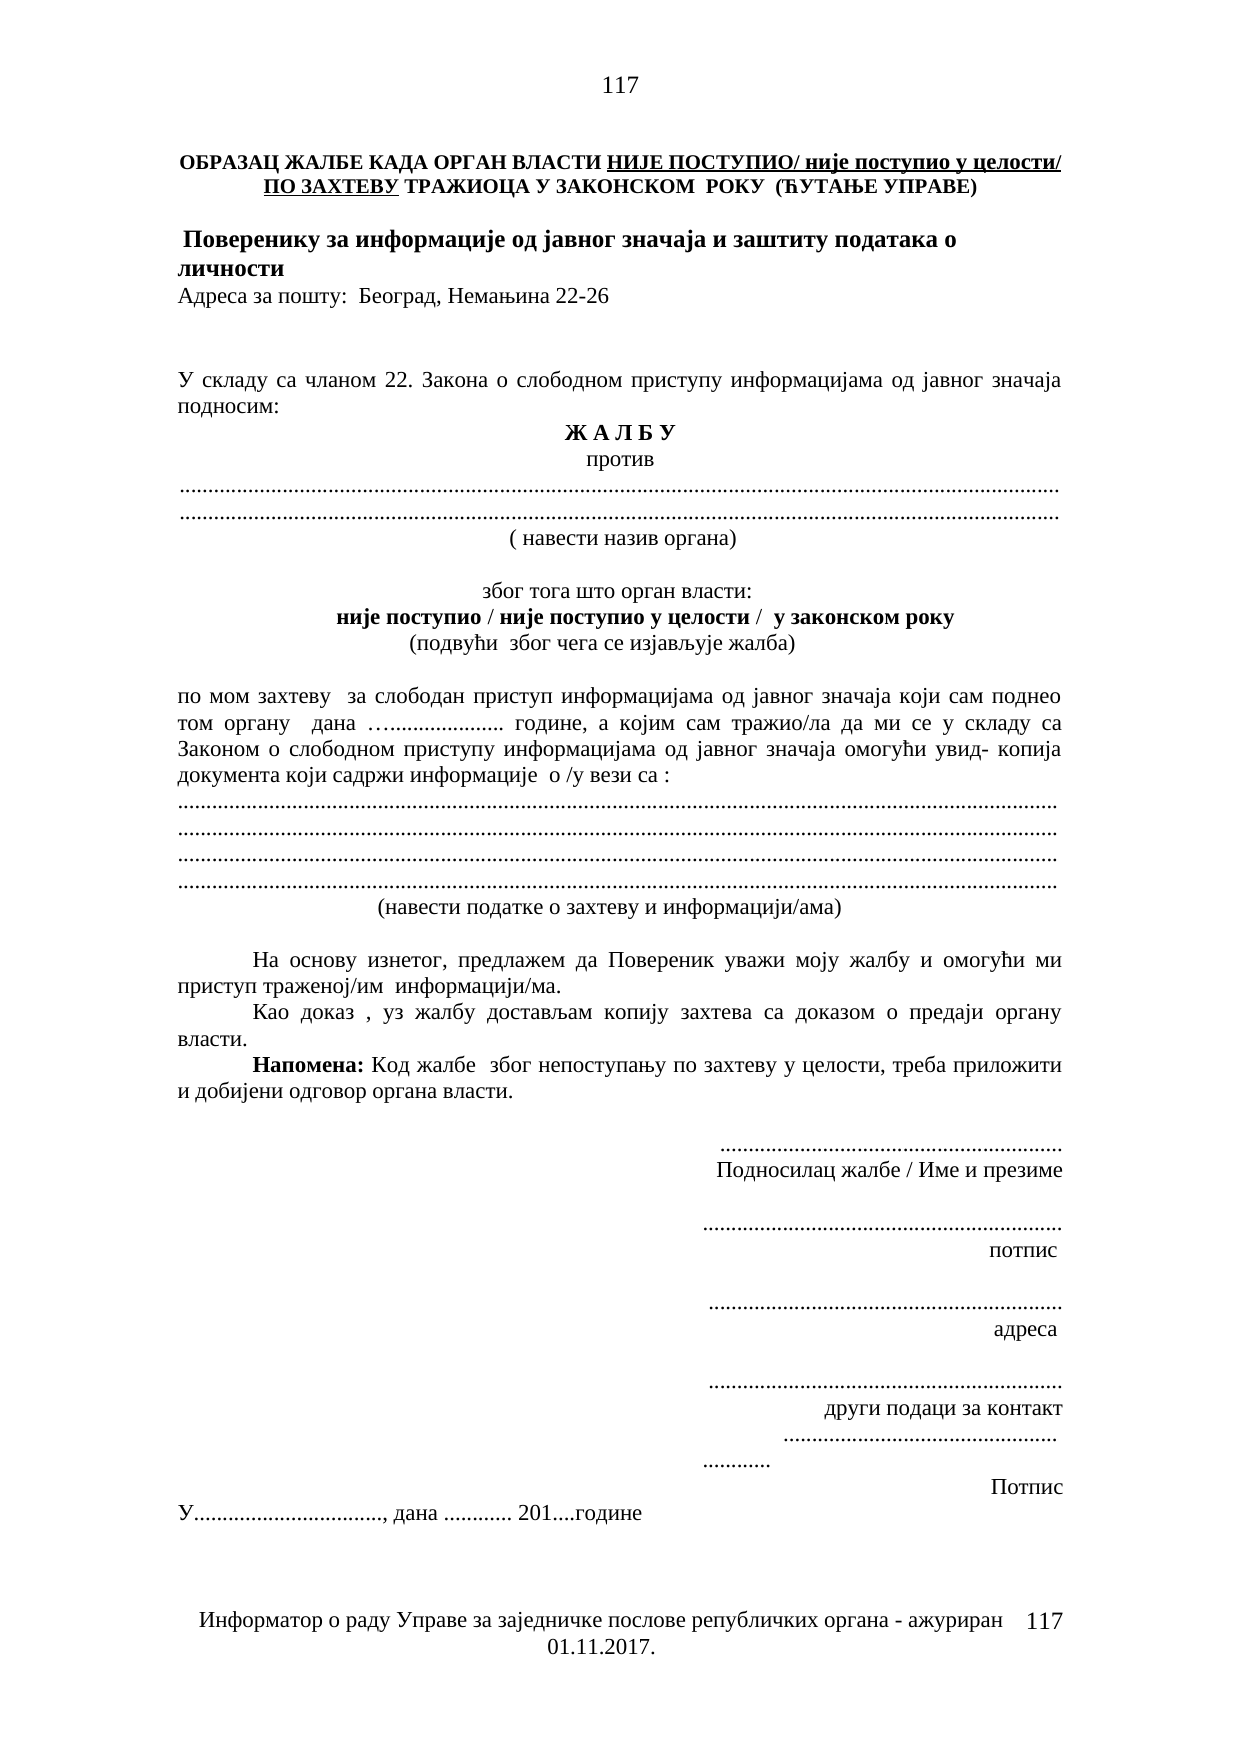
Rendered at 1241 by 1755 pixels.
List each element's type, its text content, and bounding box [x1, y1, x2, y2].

text због тога што орган власти: [177, 577, 1063, 603]
text Напомена: Код жалбе због непоступању по захтеву у целости, треба приложити и добијени одговор органа власти. [177, 1051, 1063, 1104]
text Као доказ , уз жалбу достављам копију захтева са доказом о предаји органу власти. [177, 998, 1063, 1051]
text против [177, 445, 1063, 471]
text .......................................................................................................................................................... [177, 814, 1063, 840]
text У складу са чланом 22. Закона о слободном приступу информацијама од јавног значаја подносим: [177, 366, 1063, 419]
text (навести податке о захтеву и информацији/ама) [177, 893, 1063, 919]
text .............................................................. адреса [302, 1288, 1063, 1341]
text ............................................................... потпис [702, 1209, 1063, 1262]
text .......................................................................................................................................................... [177, 498, 1063, 524]
text .......................................................................................................................................................... [177, 840, 1063, 867]
text .......................................................................................................................................................... [177, 788, 1063, 814]
text .......................................................................................................................................................... [177, 867, 1063, 893]
text .......................................................................................................................................................... [177, 471, 1063, 498]
text ( навести назив органа) [177, 524, 1063, 550]
text (подвући због чега се изјављује жалба) [215, 629, 1063, 656]
text ............................................................ [702, 1130, 1063, 1157]
text Адреса за пошту: Београд, Немањина 22-26 [177, 282, 1063, 308]
text није поступио / није поступио у целости / у законском року [227, 603, 1063, 629]
text .............................................................. други подаци за контакт [302, 1367, 1063, 1420]
text ОБРАЗАЦ ЖАЛБЕ КАДА ОРГАН ВЛАСТИ НИЈЕ ПОСТУПИО/ није поступио у целости/ ПО ЗАХТЕВУ ТРАЖИОЦА У ЗАКОНСКОМ РОКУ (ЋУТАЊЕ УПРАВЕ) [177, 148, 1063, 198]
text по мом захтеву за слободан приступ информацијама од јавног значаја који сам поднео том органу дана ….................... године, а којим сам тражио/ла да ми се у складу са Законом о слободном приступу информацијама од јавног значаја омогући увид- копија документа који садржи информације о /у вези са : [177, 682, 1063, 788]
text Повереникy за информације од јавног значаја и заштиту података о личности [177, 224, 1063, 282]
text ............................................................ [177, 1420, 1063, 1473]
text Потпис [702, 1473, 1063, 1499]
text Подносилац жалбе / Име и презиме [702, 1157, 1063, 1183]
text На основу изнетог, предлажем да Повереник уважи моју жалбу и омогући ми приступ траженој/им информацији/ма. [177, 946, 1063, 998]
text У................................., дана ............ 201....године [177, 1499, 1063, 1526]
text Ж А Л Б У [177, 419, 1063, 445]
